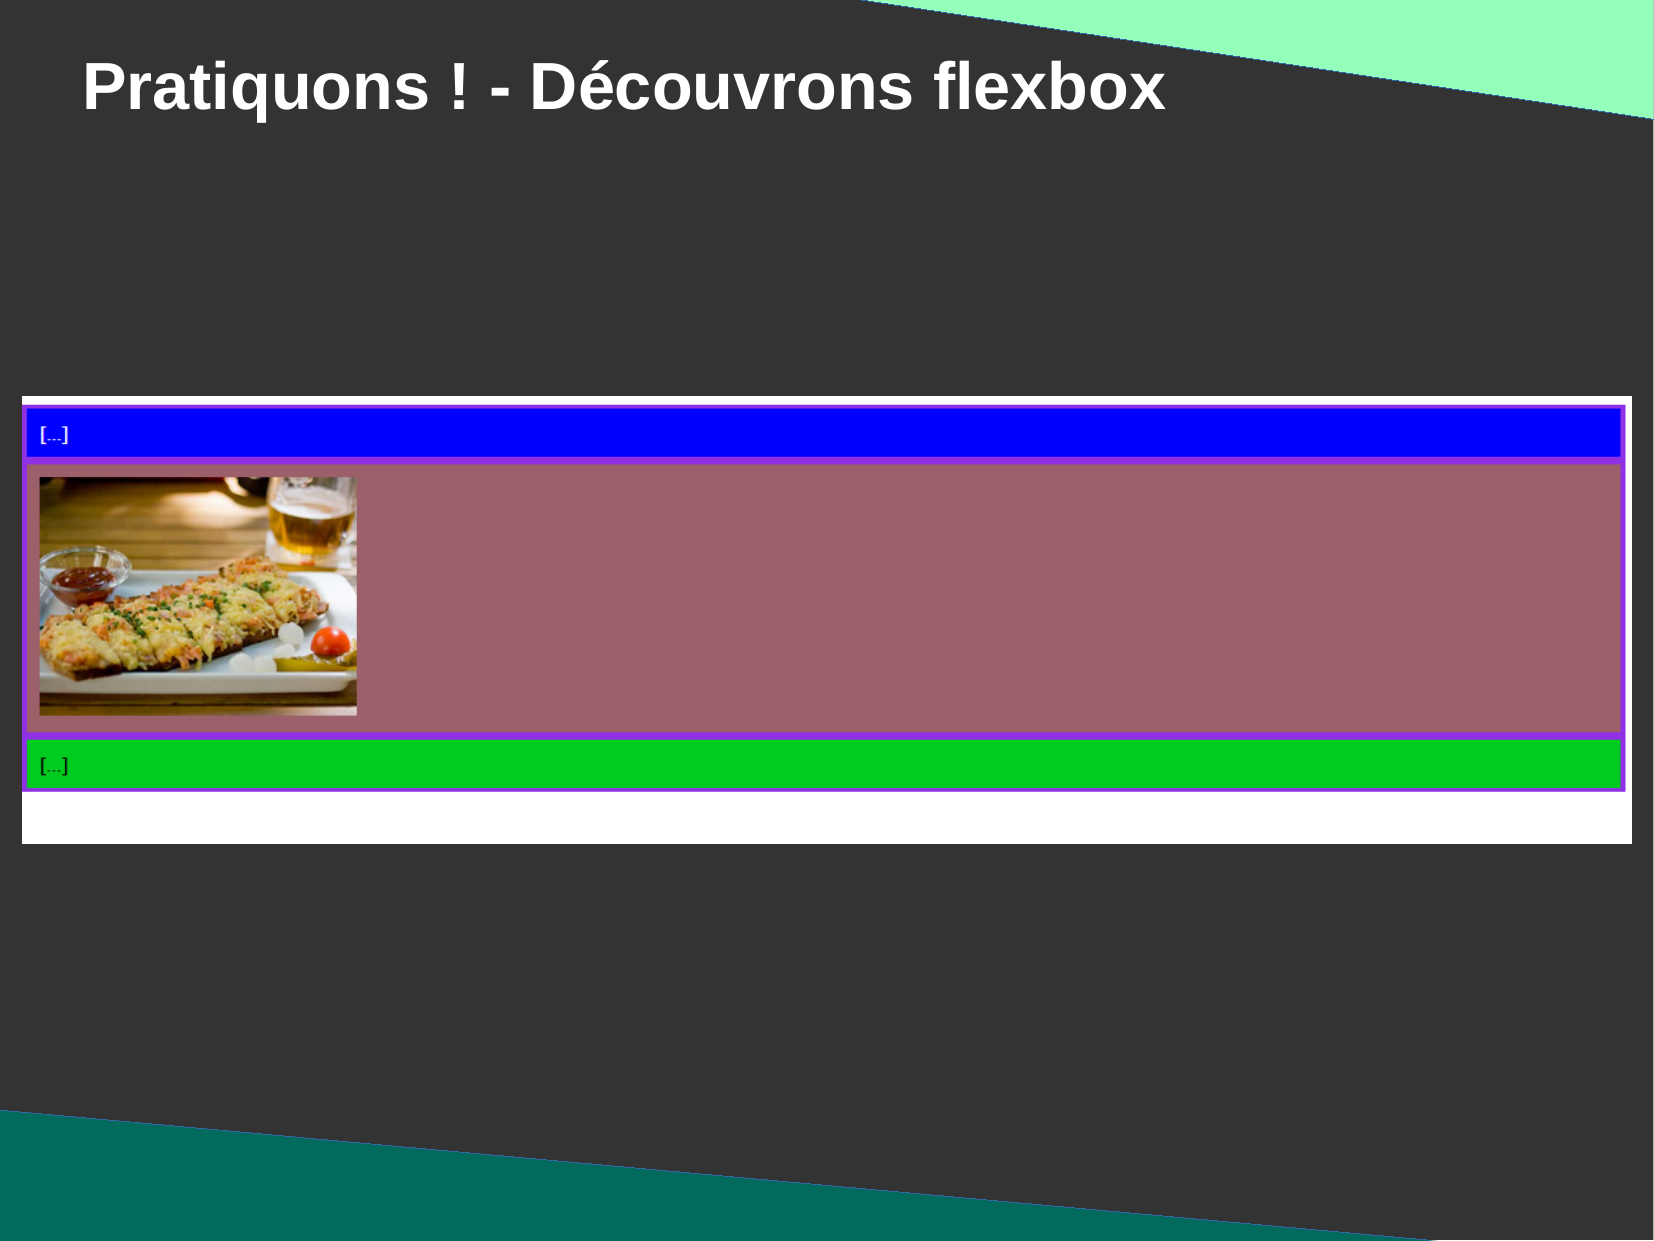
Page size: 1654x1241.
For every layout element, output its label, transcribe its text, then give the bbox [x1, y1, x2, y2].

picture [22, 396, 1632, 844]
title Pratiquons ! - Découvrons flexbox [82, 49, 1630, 199]
text_box [861, 0, 1654, 120]
